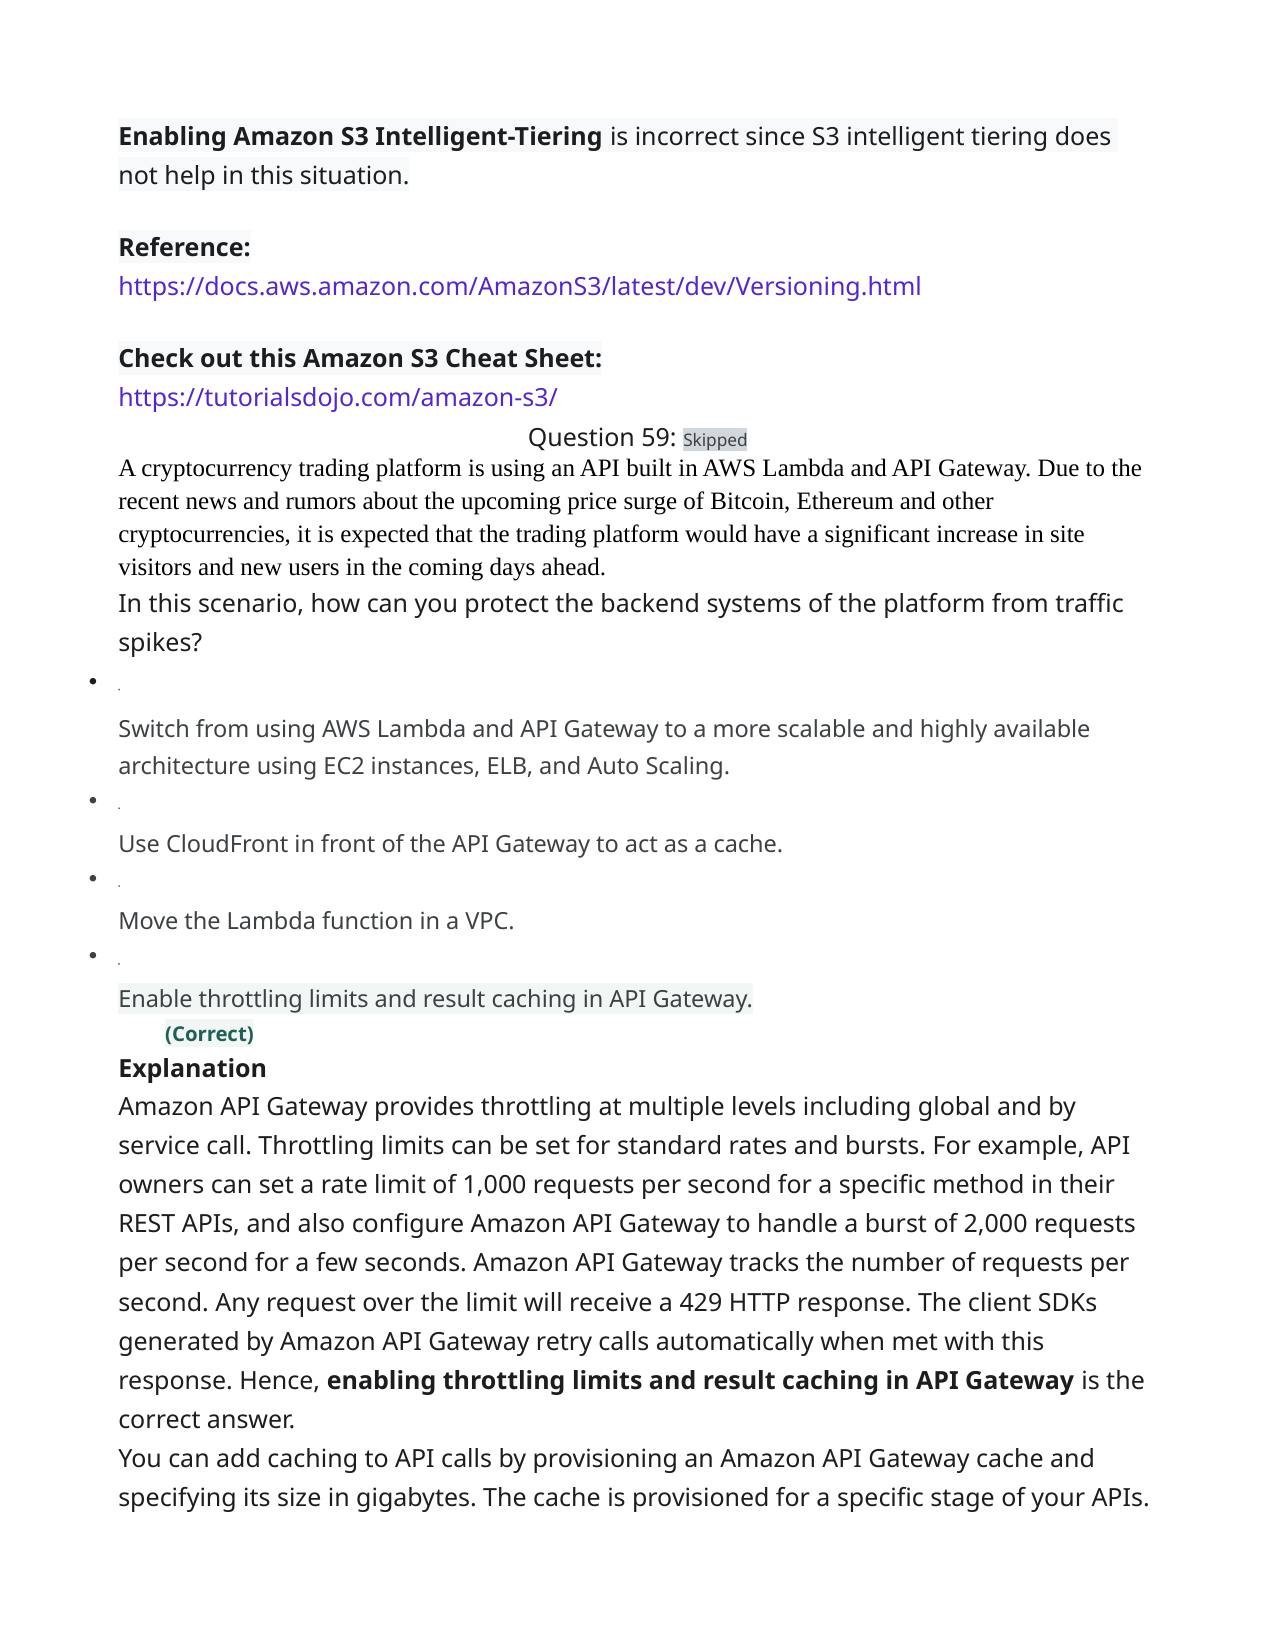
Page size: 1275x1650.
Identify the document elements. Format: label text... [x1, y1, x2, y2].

text You can add caching to API calls by provisioning an Amazon API Gateway cache and specifying its size in gigabytes. The cache is provisioned for a specific stage of your APIs. [118, 1441, 1157, 1514]
text In this scenario, how can you protect the backend systems of the platform from traffic spikes? [118, 585, 1157, 658]
list Use CloudFront in front of the API Gateway to act as a cache. [118, 827, 1157, 859]
list Move the Lambda function in a VPC. [118, 905, 1157, 937]
list (Correct) [165, 1019, 1157, 1047]
subtitle Explanation [118, 1051, 1157, 1085]
text https://docs.aws.amazon.com/AmazonS3/latest/dev/Versioning.html [118, 269, 1157, 303]
text Reference: [118, 229, 1157, 263]
list Switch from using AWS Lambda and API Gateway to a more scalable and highly available architecture using EC2 instances, ELB, and Auto Scaling. [118, 712, 1157, 781]
text Check out this Amazon S3 Cheat Sheet: [118, 341, 1157, 375]
list ​ [118, 664, 1157, 698]
text Amazon API Gateway provides throttling at multiple levels including global and by service call. Throttling limits can be set for standard rates and bursts. For example, API owners can set a rate limit of 1,000 requests per second for a specific method in their REST APIs, and also configure Amazon API Gateway to handle a burst of 2,000 requests per second for a few seconds. Amazon API Gateway tracks the number of requests per second. Any request over the limit will receive a 429 HTTP response. The client SDKs generated by Amazon API Gateway retry calls automatically when met with this response. Hence, enabling throttling limits and result caching in API Gateway is the correct answer. [118, 1088, 1157, 1436]
text Question 59: Skipped [118, 419, 1157, 453]
text https://tutorialsdojo.com/amazon-s3/ [118, 380, 1157, 414]
list Enable throttling limits and result caching in API Gateway. [118, 982, 1157, 1014]
list ​ [118, 864, 1157, 892]
text Enabling Amazon S3 Intelligent-Tiering is incorrect since S3 intelligent tiering does not help in this situation. [118, 118, 1157, 191]
list ​ [118, 786, 1157, 814]
text A cryptocurrency trading platform is using an API built in AWS Lambda and API Gateway. Due to the recent news and rumors about the upcoming price surge of Bitcoin, Ethereum and other cryptocurrencies, it is expected that the trading platform would have a significant increase in site visitors and new users in the coming days ahead. [118, 453, 1157, 581]
list ​ [118, 941, 1157, 970]
